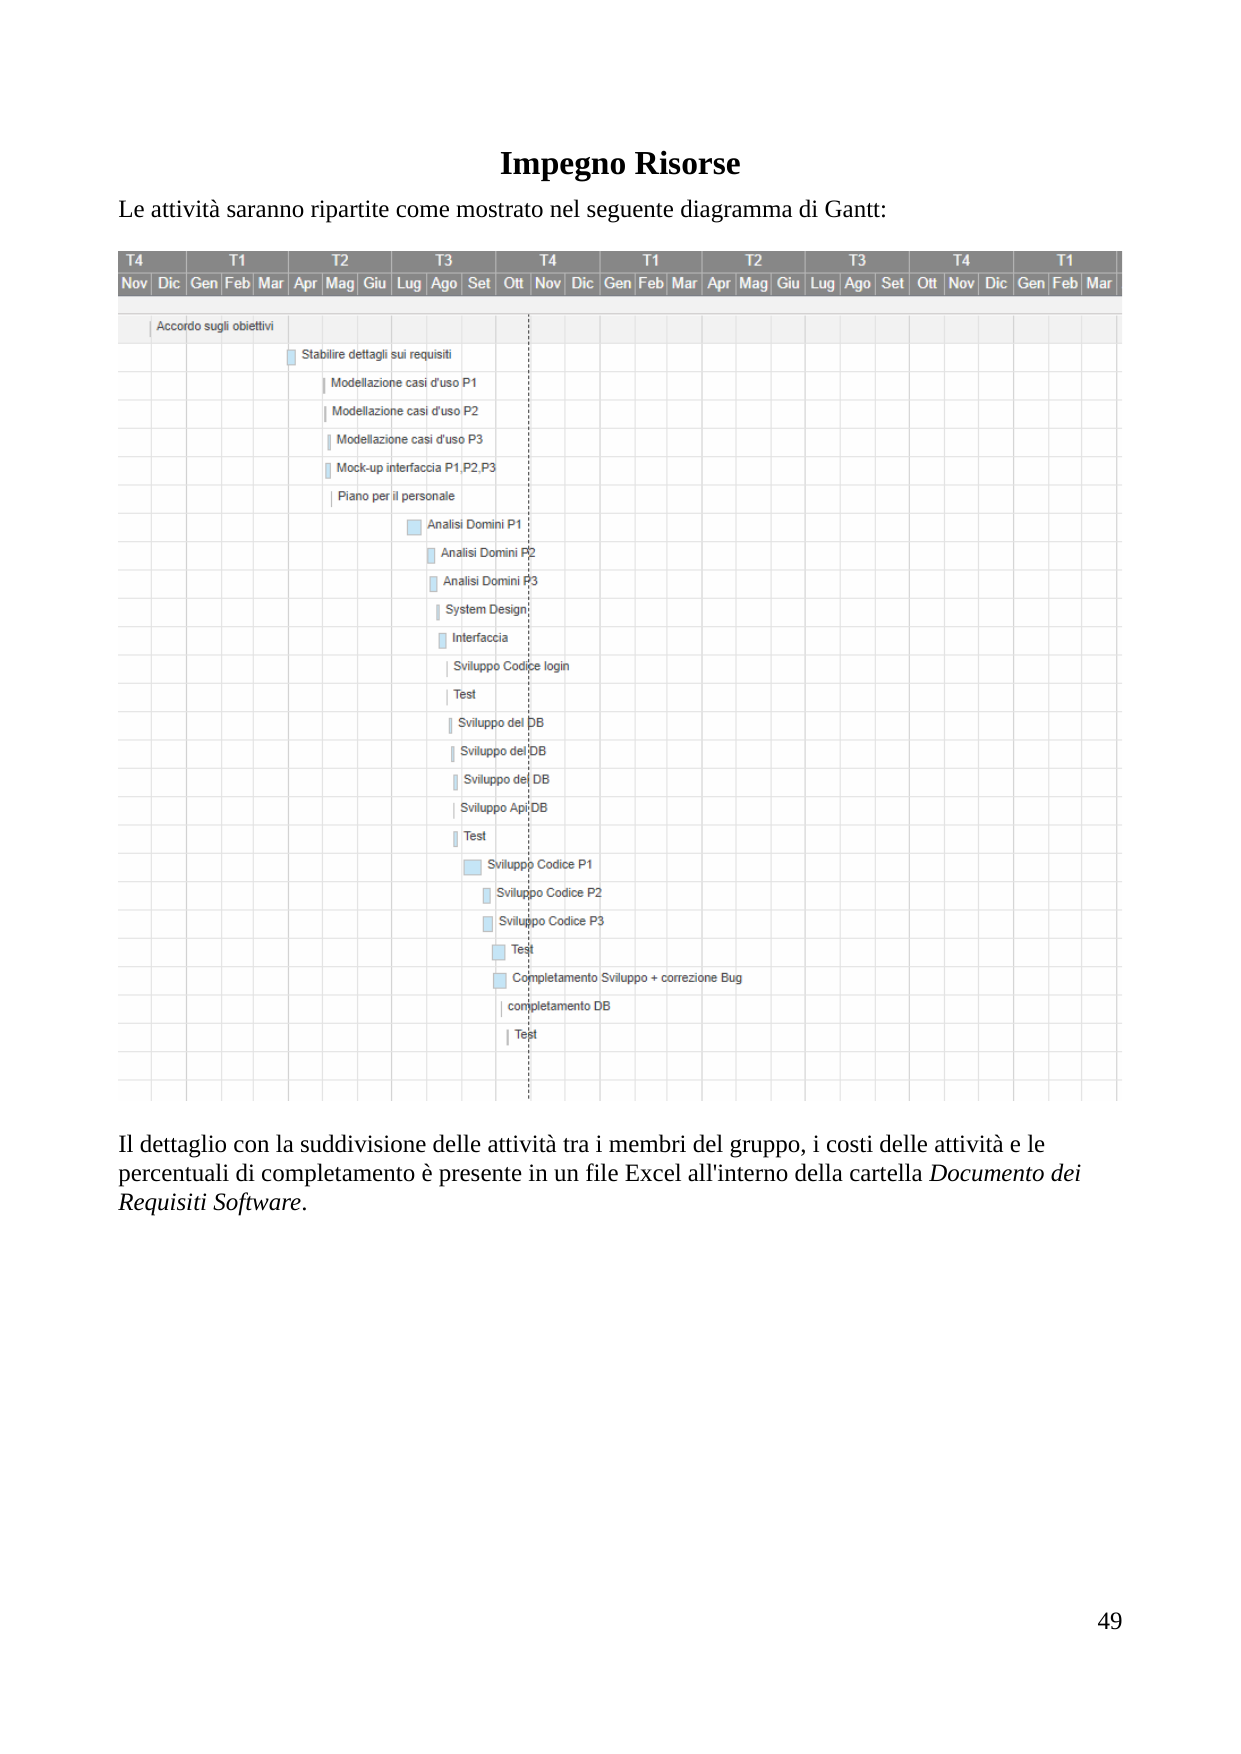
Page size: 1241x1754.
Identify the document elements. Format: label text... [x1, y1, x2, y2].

picture [118, 251, 1123, 1101]
text Le attività saranno ripartite come mostrato nel seguente diagramma di Gantt: [118, 194, 1122, 223]
text Il dettaglio con la suddivisione delle attività tra i membri del gruppo, i costi delle attività e le percentuali di completamento è presente in un file Excel all'interno della cartella Documento dei Requisiti Software. [118, 1129, 1122, 1216]
subtitle Impegno Risorse [118, 143, 1122, 182]
